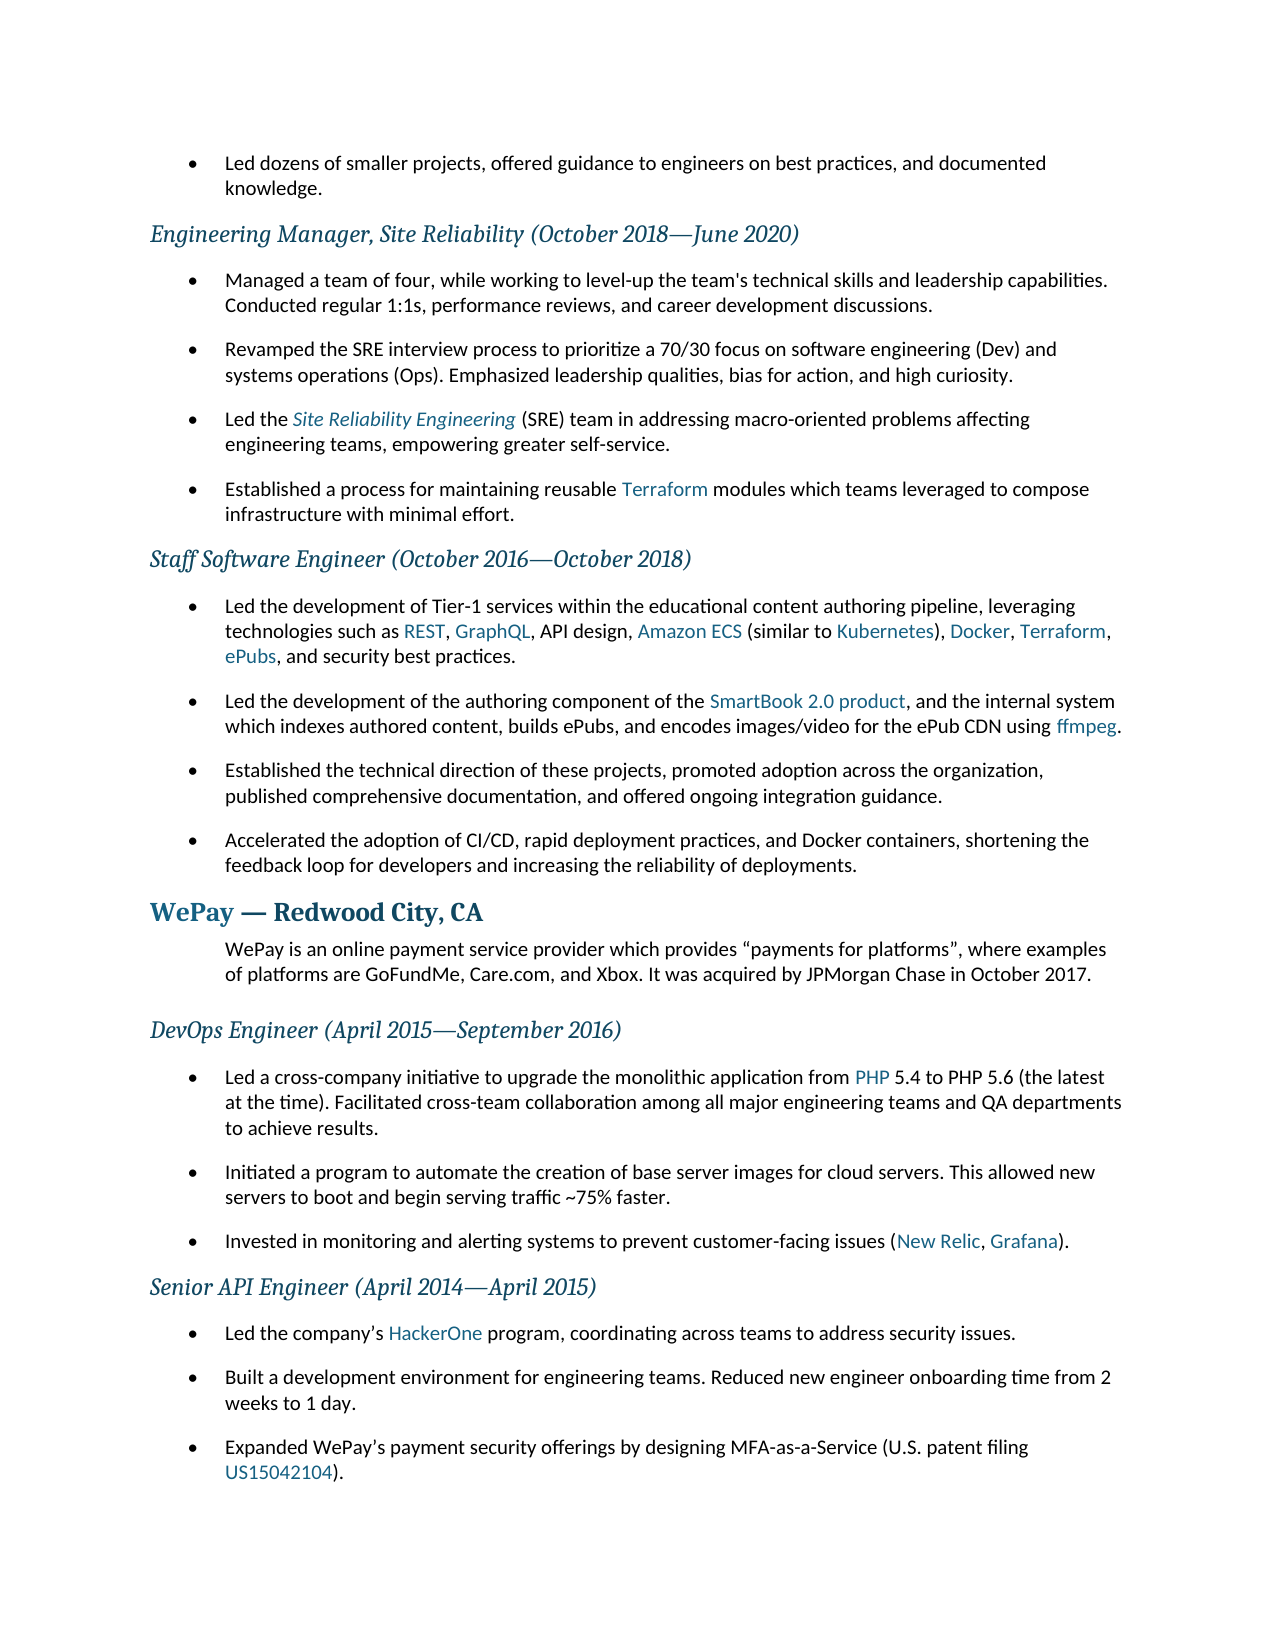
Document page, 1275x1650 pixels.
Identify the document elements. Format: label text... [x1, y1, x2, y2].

text WePay is an online payment service provider which provides “payments for platforms”, where examples of platforms are GoFundMe, Care.com, and Xbox. It was acquired by JPMorgan Chase in October 2017. [225, 936, 1125, 987]
list Led the company’s HackerOne program, coordinating across teams to address security issues. [187, 1320, 1125, 1346]
list Managed a team of four, while working to level-up the team's technical skills and leadership capabilities. Conducted regular 1:1s, performance reviews, and career development discussions. [187, 267, 1125, 318]
list Led the Site Reliability Engineering (SRE) team in addressing macro-oriented problems affecting engineering teams, empowering greater self-service. [187, 406, 1125, 457]
list Led the development of the authoring component of the SmartBook 2.0 product, and the internal system which indexes authored content, builds ePubs, and encodes images/video for the ePub CDN using ffmpeg. [187, 688, 1125, 739]
list Established a process for maintaining reusable Terraform modules which teams leveraged to compose infrastructure with minimal effort. [187, 476, 1125, 527]
subtitle WePay — Redwood City, CA [150, 897, 1125, 928]
list Established the technical direction of these projects, promoted adoption across the organization, published comprehensive documentation, and offered ongoing integration guidance. [187, 757, 1125, 808]
list Expanded WePay’s payment security offerings by designing MFA-as-a-Service (U.S. patent filing US15042104). [187, 1434, 1125, 1485]
list Invested in monitoring and alerting systems to prevent customer-facing issues (New Relic, Grafana). [187, 1228, 1125, 1254]
list Built a development environment for engineering teams. Reduced new engineer onboarding time from 2 weeks to 1 day. [187, 1364, 1125, 1415]
list Revamped the SRE interview process to prioritize a 70/30 focus on software engineering (Dev) and systems operations (Ops). Emphasized leadership qualities, bias for action, and high curiosity. [187, 337, 1125, 387]
list Led dozens of smaller projects, offered guidance to engineers on best practices, and documented knowledge. [187, 150, 1125, 201]
subtitle Engineering Manager, Site Reliability (October 2018—June 2020) [150, 219, 1125, 248]
list Initiated a program to automate the creation of base server images for cloud servers. This allowed new servers to boot and begin serving traffic ~75% faster. [187, 1159, 1125, 1210]
list Accelerated the adoption of CI/CD, rapid deployment practices, and Docker containers, shortening the feedback loop for developers and increasing the reliability of deployments. [187, 827, 1125, 878]
subtitle DevOps Engineer (April 2015—September 2016) [150, 1016, 1125, 1045]
subtitle Senior API Engineer (April 2014—April 2015) [150, 1273, 1125, 1301]
subtitle Staff Software Engineer (October 2016—October 2018) [150, 545, 1125, 574]
list Led the development of Tier-1 services within the educational content authoring pipeline, leveraging technologies such as REST, GraphQL, API design, Amazon ECS (similar to Kubernetes), Docker, Terraform, ePubs, and security best practices. [187, 593, 1125, 669]
list Led a cross-company initiative to upgrade the monolithic application from PHP 5.4 to PHP 5.6 (the latest at the time). Facilitated cross-team collaboration among all major engineering teams and QA departments to achieve results. [187, 1064, 1125, 1140]
